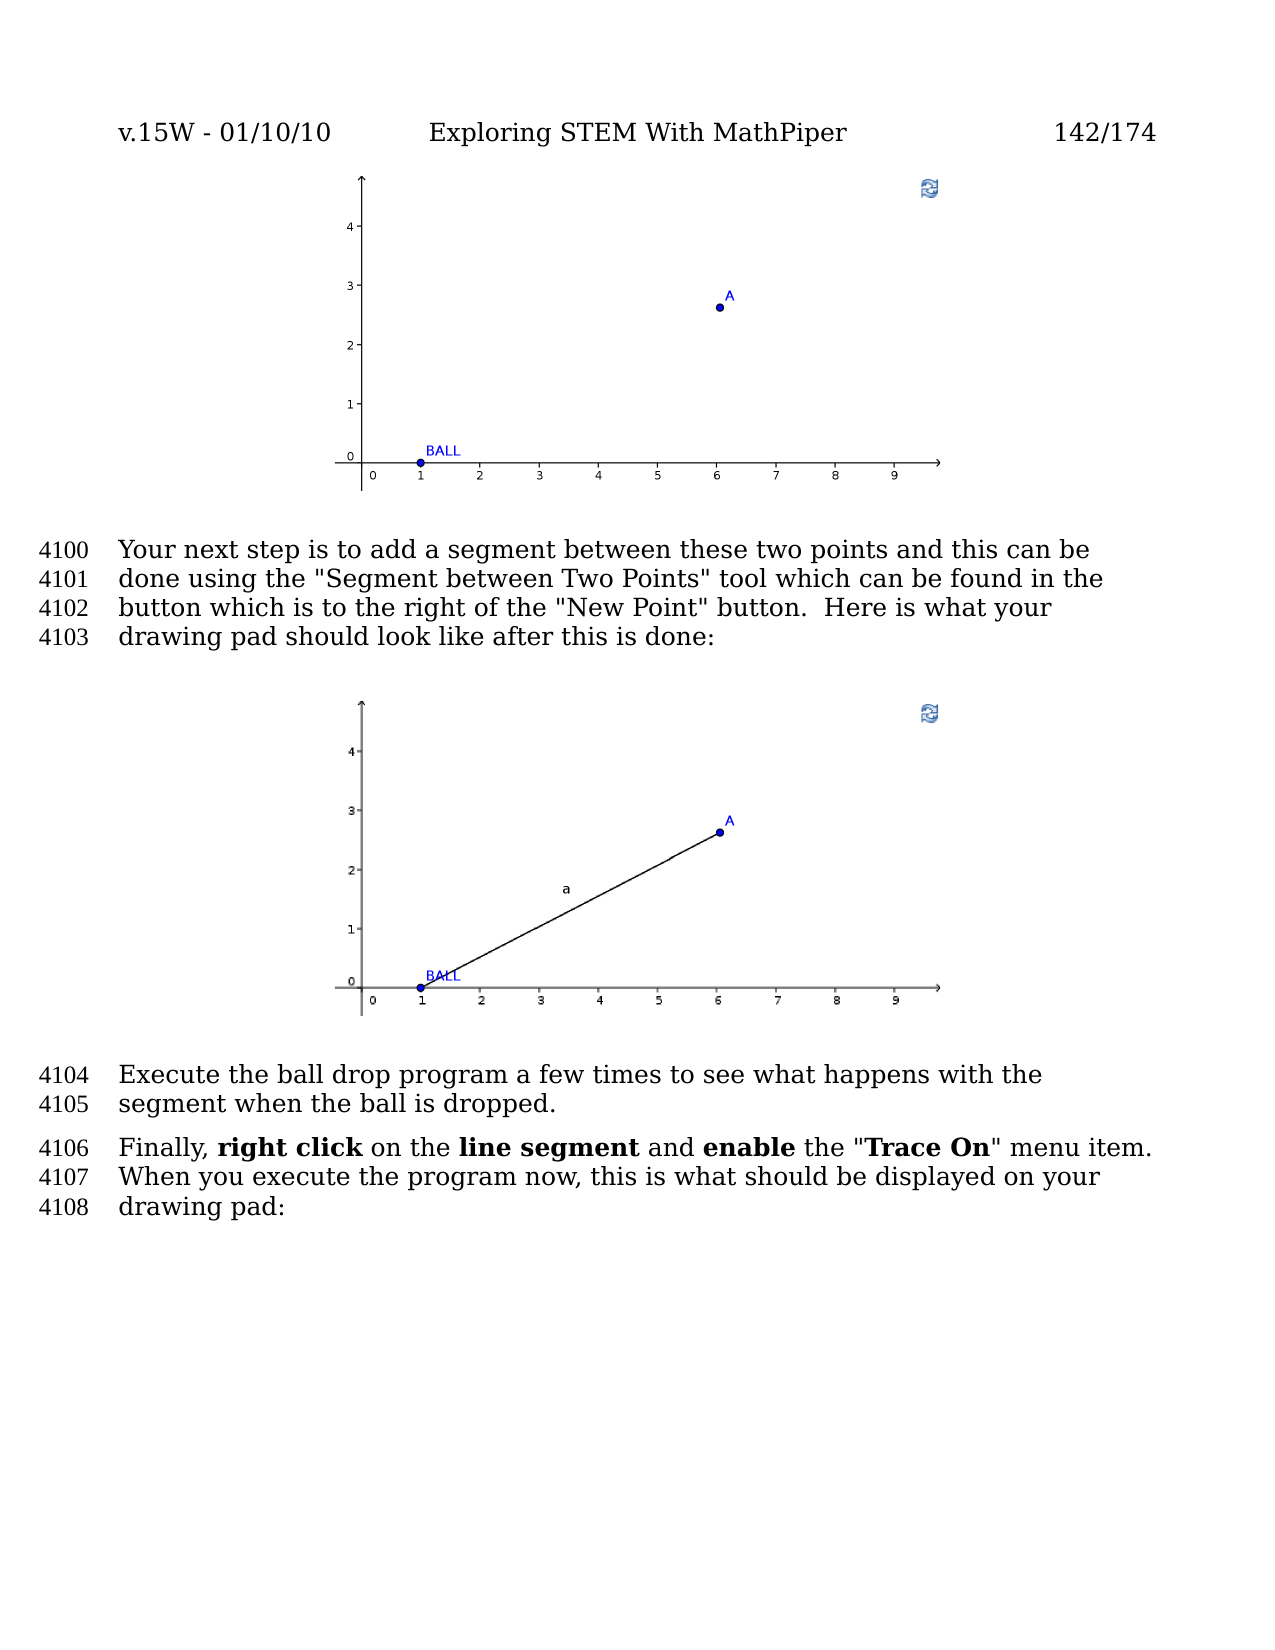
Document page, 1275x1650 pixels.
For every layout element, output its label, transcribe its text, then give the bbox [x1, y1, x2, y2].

picture [334, 176, 941, 491]
text Finally, right click on the line segment and enable the "Trace On" menu item. When you execute the program now, this is what should be displayed on your drawing pad: [118, 1133, 1157, 1221]
text Execute the ball drop program a few times to see what happens with the segment when the ball is dropped. [118, 1060, 1157, 1118]
picture [334, 701, 941, 1016]
text Your next step is to add a segment between these two points and this can be done using the "Segment between Two Points" tool which can be found in the button which is to the right of the "New Point" button. Here is what your drawing pad should look like after this is done: [118, 535, 1157, 652]
